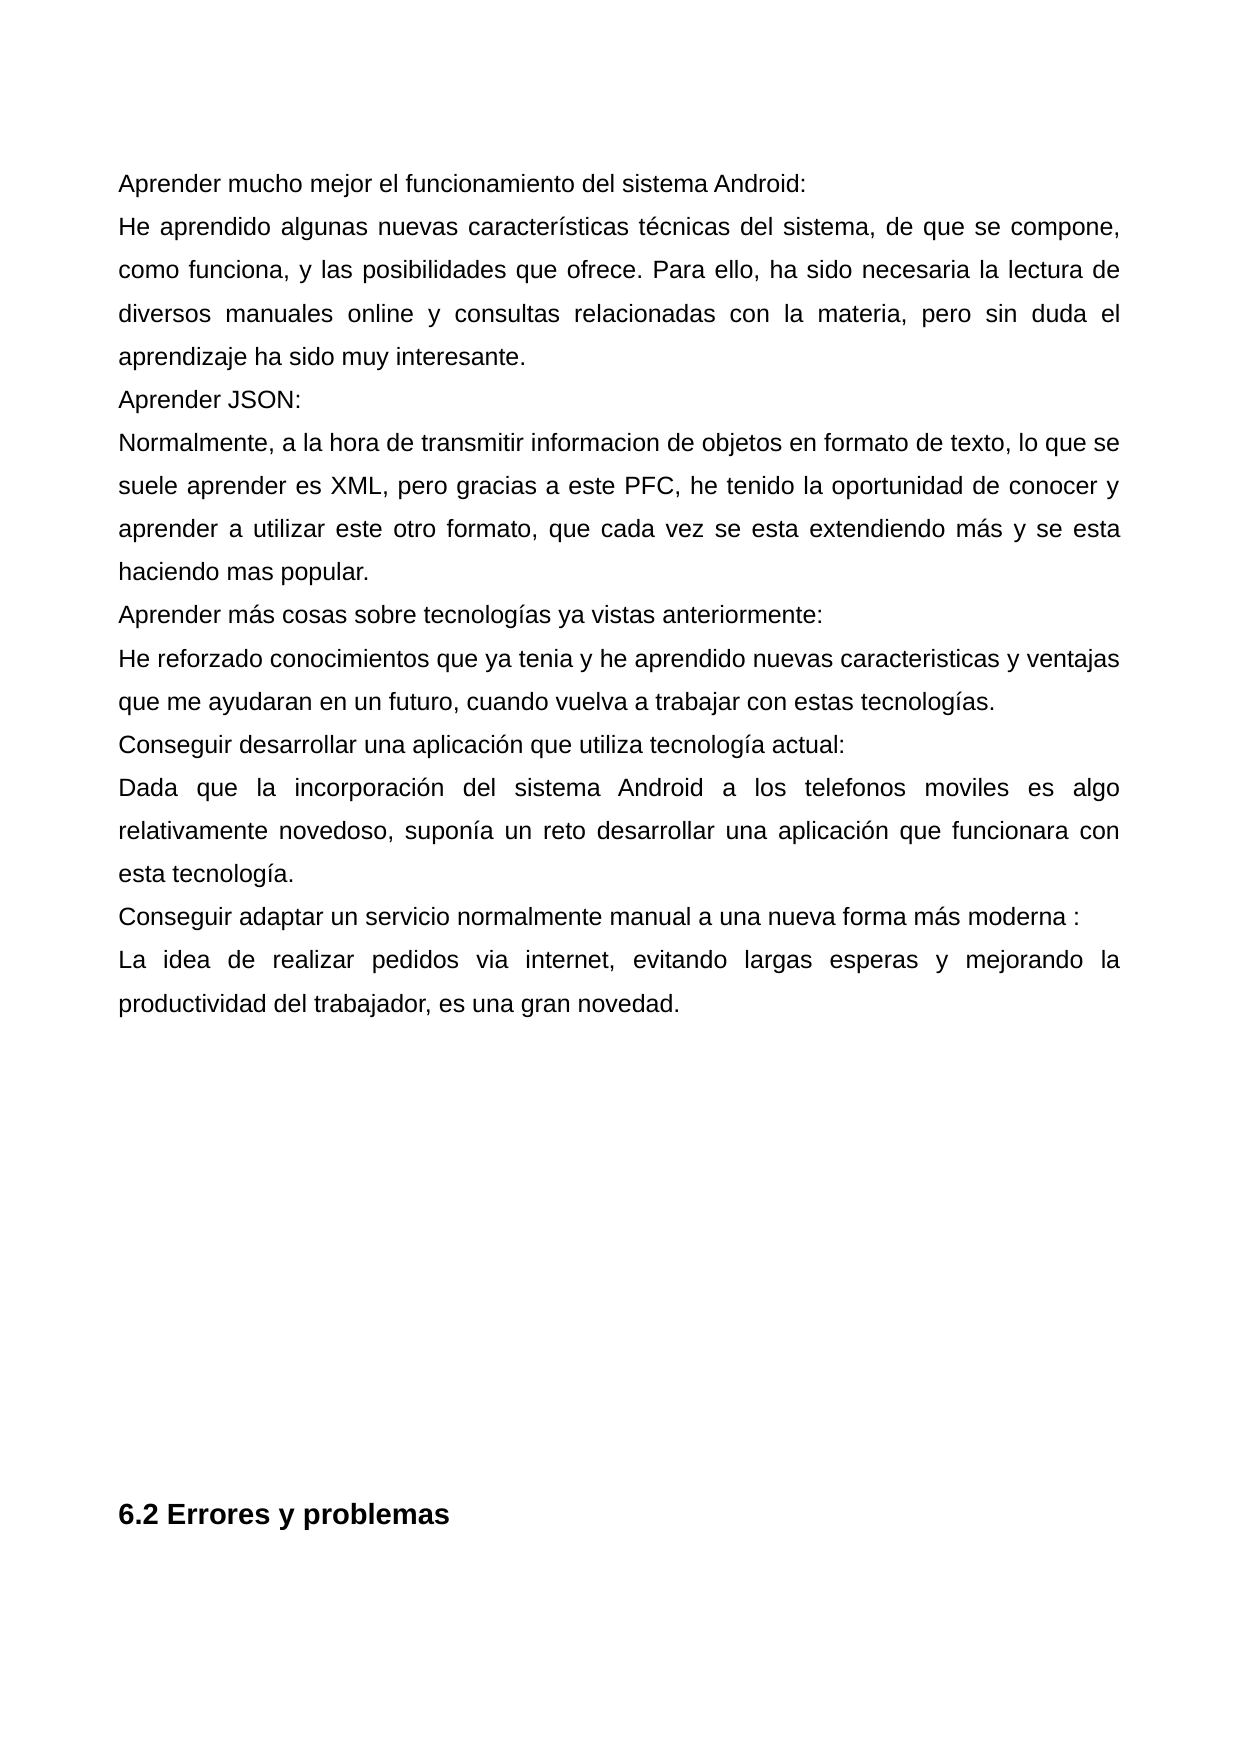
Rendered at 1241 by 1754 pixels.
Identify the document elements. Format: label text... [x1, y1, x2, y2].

text Normalmente, a la hora de transmitir informacion de objetos en formato de texto, lo que se suele aprender es XML, pero gracias a este PFC, he tenido la oportunidad de conocer y aprender a utilizar este otro formato, que cada vez se esta extendiendo más y se esta haciendo mas popular. [118, 428, 1122, 586]
text He reforzado conocimientos que ya tenia y he aprendido nuevas caracteristicas y ventajas que me ayudaran en un futuro, cuando vuelva a trabajar con estas tecnologías. [118, 643, 1122, 715]
text 6.2 Errores y problemas [118, 1497, 1122, 1531]
text La idea de realizar pedidos via internet, evitando largas esperas y mejorando la productividad del trabajador, es una gran novedad. [118, 945, 1122, 1017]
text Dada que la incorporación del sistema Android a los telefonos moviles es algo relativamente novedoso, suponía un reto desarrollar una aplicación que funcionara con esta tecnología. [118, 773, 1122, 888]
text Conseguir desarrollar una aplicación que utiliza tecnología actual: [118, 730, 1122, 758]
text Aprender más cosas sobre tecnologías ya vistas anteriormente: [118, 600, 1122, 629]
text Aprender mucho mejor el funcionamiento del sistema Android: [118, 169, 1122, 198]
text Aprender JSON: [118, 385, 1122, 413]
text Conseguir adaptar un servicio normalmente manual a una nueva forma más moderna : [118, 902, 1122, 931]
text He aprendido algunas nuevas características técnicas del sistema, de que se compone, como funciona, y las posibilidades que ofrece. Para ello, ha sido necesaria la lectura de diversos manuales online y consultas relacionadas con la materia, pero sin duda el aprendizaje ha sido muy interesante. [118, 212, 1122, 370]
